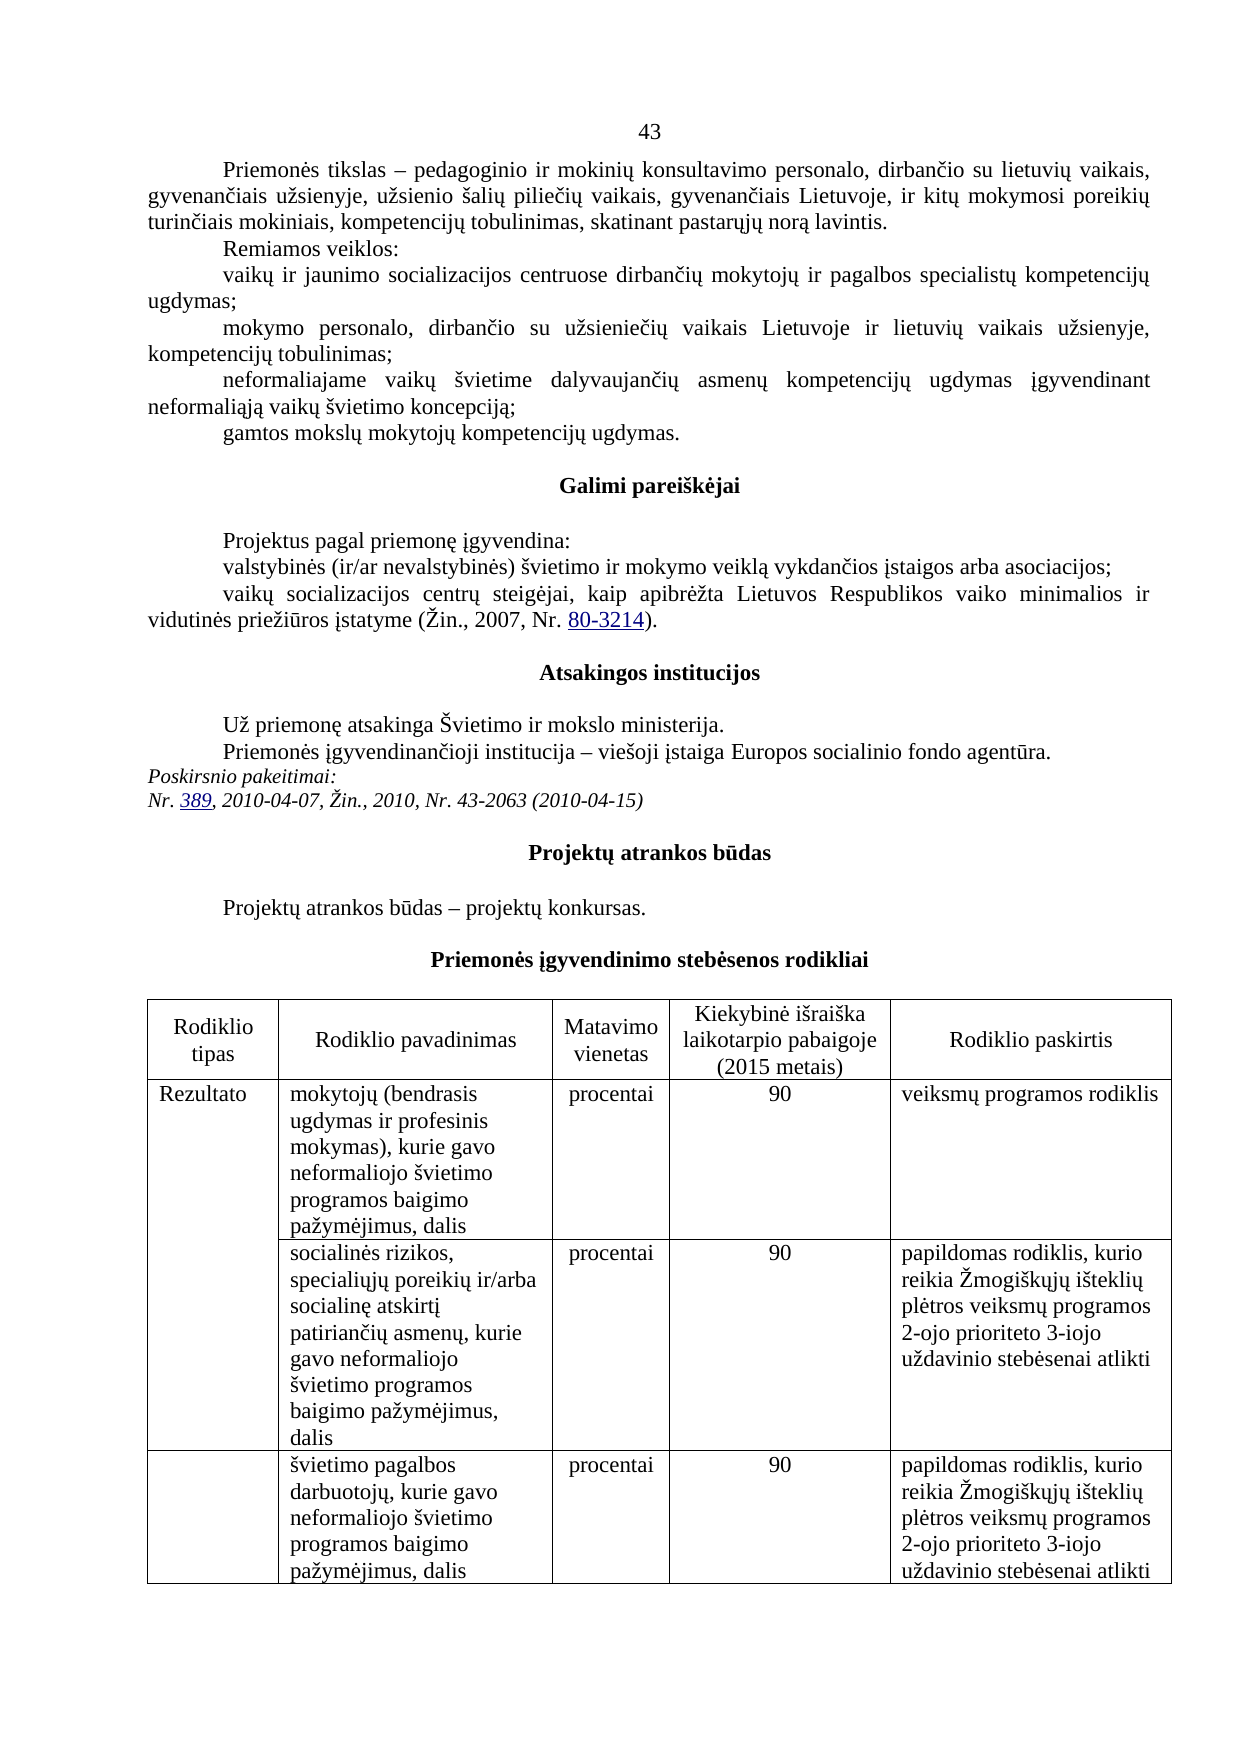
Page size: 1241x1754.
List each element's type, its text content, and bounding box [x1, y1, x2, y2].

table_header Rodiklio tipas [148, 1000, 278, 1079]
table_header Matavimo vienetas [553, 1000, 669, 1079]
table_cell mokytojų (bendrasis ugdymas ir profesinis mokymas), kurie gavo neformaliojo švietimo programos baigimo pažymėjimus, dalis [279, 1080, 552, 1238]
table_cell papildomas rodiklis, kurio reikia Žmogiškųjų išteklių plėtros veiksmų programos 2-ojo prioriteto 3-iojo uždavinio stebėsenai atlikti [891, 1240, 1171, 1450]
table_cell 90 [670, 1240, 890, 1450]
table_header Kiekybinė išraiška laikotarpio pabaigoje (2015 metais) [670, 1000, 890, 1079]
text mokymo personalo, dirbančio su užsieniečių vaikais Lietuvoje ir lietuvių vaikais užsienyje, kompetencijų tobulinimas; [148, 314, 1152, 366]
text Priemonės įgyvendinančioji institucija – viešoji įstaiga Europos socialinio fondo agentūra. [148, 738, 1152, 764]
table_cell 90 [670, 1451, 890, 1583]
text Nr. 389, 2010-04-07, Žin., 2010, Nr. 43-2063 (2010-04-15) [148, 788, 1152, 812]
text Projektus pagal priemonę įgyvendina: [148, 527, 1152, 553]
table_header Rodiklio paskirtis [891, 1000, 1171, 1079]
table_cell procentai [553, 1240, 669, 1450]
text Priemonės įgyvendinimo stebėsenos rodikliai [148, 946, 1152, 973]
text Projektų atrankos būdas – projektų konkursas. [185, 894, 1152, 920]
table_cell procentai [553, 1451, 669, 1583]
table_cell Rezultato [148, 1080, 278, 1238]
table_cell [148, 1239, 278, 1450]
text vaikų ir jaunimo socializacijos centruose dirbančių mokytojų ir pagalbos specialistų kompetencijų ugdymas; [148, 261, 1152, 314]
text Projektų atrankos būdas [148, 839, 1152, 865]
text Atsakingos institucijos [148, 659, 1152, 685]
text vaikų socializacijos centrų steigėjai, kaip apibrėžta Lietuvos Respublikos vaiko minimalios ir vidutinės priežiūros įstatyme (Žin., 2007, Nr. 80-3214). [148, 580, 1152, 632]
table_cell procentai [553, 1080, 669, 1238]
table_cell papildomas rodiklis, kurio reikia Žmogiškųjų išteklių plėtros veiksmų programos 2-ojo prioriteto 3-iojo uždavinio stebėsenai atlikti [891, 1451, 1171, 1583]
text Remiamos veiklos: [148, 235, 1152, 261]
text gamtos mokslų mokytojų kompetencijų ugdymas. [148, 419, 1152, 446]
table_header Rodiklio pavadinimas [279, 1000, 552, 1079]
text Galimi pareiškėjai [148, 472, 1152, 498]
table_cell 90 [670, 1080, 890, 1238]
table_cell [148, 1451, 278, 1583]
text valstybinės (ir/ar nevalstybinės) švietimo ir mokymo veiklą vykdančios įstaigos arba asociacijos; [148, 553, 1152, 580]
text neformaliajame vaikų švietime dalyvaujančių asmenų kompetencijų ugdymas įgyvendinant neformaliąją vaikų švietimo koncepciją; [148, 366, 1152, 419]
text Priemonės tikslas – pedagoginio ir mokinių konsultavimo personalo, dirbančio su lietuvių vaikais, gyvenančiais užsienyje, užsienio šalių piliečių vaikais, gyvenančiais Lietuvoje, ir kitų mokymosi poreikių turinčiais mokiniais, kompetencijų tobulinimas, skatinant pastarųjų norą lavintis. [148, 156, 1152, 235]
text Poskirsnio pakeitimai: [148, 764, 1152, 788]
text Už priemonę atsakinga Švietimo ir mokslo ministerija. [148, 711, 1152, 738]
table_cell švietimo pagalbos darbuotojų, kurie gavo neformaliojo švietimo programos baigimo pažymėjimus, dalis [279, 1451, 552, 1583]
table_cell veiksmų programos rodiklis [891, 1080, 1171, 1238]
table_cell socialinės rizikos, specialiųjų poreikių ir/arba socialinę atskirtį patiriančių asmenų, kurie gavo neformaliojo švietimo programos baigimo pažymėjimus, dalis [279, 1240, 552, 1450]
